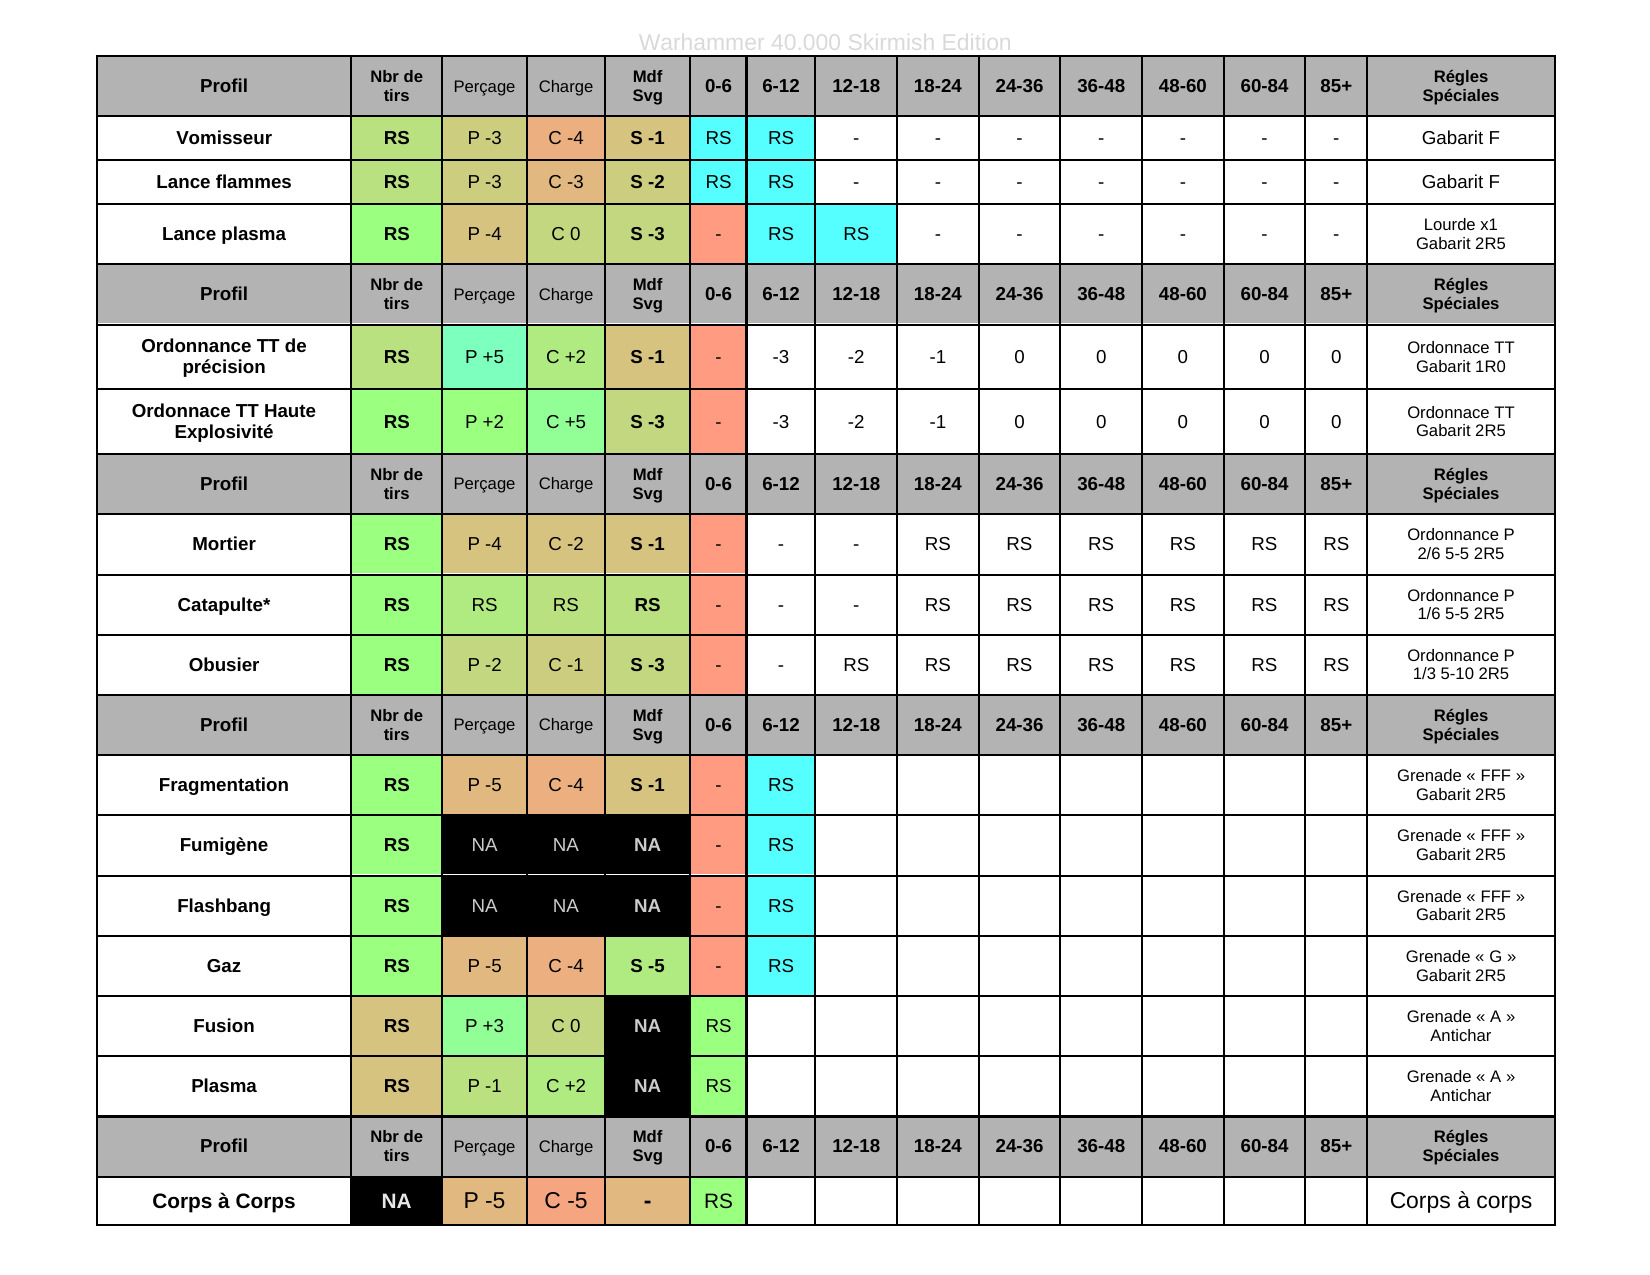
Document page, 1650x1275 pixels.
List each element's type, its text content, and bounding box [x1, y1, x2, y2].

table_cell - [691, 937, 745, 995]
table_cell Profil [98, 1118, 350, 1176]
table_header 18-24 [898, 57, 978, 115]
table_header Mdf Svg [606, 57, 689, 115]
table_cell 0-6 [691, 696, 745, 754]
table_cell Charge [528, 1118, 604, 1176]
table_cell RS [898, 515, 978, 573]
table_cell - [980, 161, 1059, 203]
table_cell [898, 816, 978, 874]
table_cell - [691, 816, 745, 874]
table_cell RS [980, 515, 1059, 573]
table_cell Fragmentation [98, 756, 350, 814]
table_cell Corps à corps [1368, 1178, 1554, 1224]
table_cell RS [691, 1178, 745, 1224]
table_cell RS [352, 1057, 441, 1115]
table_cell Charge [528, 265, 604, 323]
table_cell NA [606, 997, 689, 1055]
table_cell [816, 756, 896, 814]
table_cell - [606, 1178, 689, 1224]
table_cell [1306, 816, 1366, 874]
table_header Perçage [443, 57, 526, 115]
table_cell RS [352, 756, 441, 814]
table_cell 36-48 [1061, 1118, 1141, 1176]
table_cell [748, 1178, 814, 1224]
table_cell Perçage [443, 265, 526, 323]
table_cell 0 [1061, 390, 1141, 453]
table_cell [816, 1178, 896, 1224]
table_cell RS [352, 515, 441, 573]
table_cell RS [1225, 636, 1304, 694]
table_cell C -4 [528, 117, 604, 159]
table_cell [1061, 1178, 1141, 1224]
table_cell RS [748, 877, 814, 935]
table_cell RS [748, 161, 814, 203]
table_cell - [691, 515, 745, 573]
table_cell - [748, 636, 814, 694]
table_cell - [1225, 205, 1304, 263]
table_cell Catapulte* [98, 576, 350, 634]
table_cell [1306, 877, 1366, 935]
table_cell - [1061, 161, 1141, 203]
table_cell Gabarit F [1368, 117, 1554, 159]
table_header 24-36 [980, 57, 1059, 115]
table_cell [1143, 756, 1223, 814]
table_header 12-18 [816, 57, 896, 115]
table_cell [980, 877, 1059, 935]
table_cell [748, 997, 814, 1055]
table_header Nbr de tirs [352, 57, 441, 115]
table_cell [816, 816, 896, 874]
table_cell [980, 1057, 1059, 1115]
table_cell Perçage [443, 455, 526, 513]
table_cell Ordonnance P 1/6 5-5 2R5 [1368, 576, 1554, 634]
table_cell [816, 1057, 896, 1115]
table_cell S -3 [606, 205, 689, 263]
table_cell Grenade « FFF » Gabarit 2R5 [1368, 816, 1554, 874]
table_cell - [748, 515, 814, 573]
table_cell -3 [748, 326, 814, 388]
table_cell S -2 [606, 161, 689, 203]
table_cell - [1225, 161, 1304, 203]
table_cell RS [1306, 636, 1366, 694]
table_cell [1225, 756, 1304, 814]
table_cell RS [691, 1057, 745, 1115]
table_cell Grenade « A » Antichar [1368, 997, 1554, 1055]
table_cell RS [748, 816, 814, 874]
table_cell - [748, 576, 814, 634]
table_cell [816, 937, 896, 995]
table_cell P -2 [443, 636, 526, 694]
table_cell [1143, 877, 1223, 935]
table_cell Régles Spéciales [1368, 1118, 1554, 1176]
table_cell RS [898, 636, 978, 694]
table_cell P -3 [443, 161, 526, 203]
table_cell [1306, 1057, 1366, 1115]
table_cell [898, 1178, 978, 1224]
table_cell S -1 [606, 515, 689, 573]
table_cell P +2 [443, 390, 526, 453]
table_cell - [1061, 205, 1141, 263]
table_cell C -3 [528, 161, 604, 203]
table_cell 18-24 [898, 455, 978, 513]
table_cell P -5 [443, 1178, 526, 1224]
table_cell 12-18 [816, 696, 896, 754]
table_cell RS [352, 205, 441, 263]
table_cell C -4 [528, 756, 604, 814]
table_cell Gabarit F [1368, 161, 1554, 203]
table_cell - [816, 161, 896, 203]
table_cell Grenade « A » Antichar [1368, 1057, 1554, 1115]
table_cell C -5 [528, 1178, 604, 1224]
table_cell RS [352, 997, 441, 1055]
table_cell C +2 [528, 326, 604, 388]
table_cell 36-48 [1061, 696, 1141, 754]
table_cell RS [352, 816, 441, 874]
table_cell - [980, 117, 1059, 159]
table_cell Profil [98, 455, 350, 513]
table_cell Grenade « FFF » Gabarit 2R5 [1368, 877, 1554, 935]
table_cell 0 [1306, 326, 1366, 388]
table_cell Mdf Svg [606, 455, 689, 513]
table_cell S -1 [606, 117, 689, 159]
table_cell 12-18 [816, 455, 896, 513]
table_cell Nbr de tirs [352, 265, 441, 323]
table_cell - [816, 576, 896, 634]
table_cell 6-12 [748, 1118, 814, 1176]
table_cell RS [691, 161, 745, 203]
table_cell [898, 997, 978, 1055]
table_cell Fumigène [98, 816, 350, 874]
table_cell 12-18 [816, 265, 896, 323]
table_cell P +3 [443, 997, 526, 1055]
table_cell [1306, 997, 1366, 1055]
table_cell - [691, 636, 745, 694]
table_cell - [691, 576, 745, 634]
table_cell 24-36 [980, 696, 1059, 754]
table_cell [898, 756, 978, 814]
table_cell Corps à Corps [98, 1178, 350, 1224]
table_header Profil [98, 57, 350, 115]
table_cell [980, 937, 1059, 995]
table_cell 36-48 [1061, 265, 1141, 323]
table_cell [748, 1057, 814, 1115]
table_cell P -5 [443, 756, 526, 814]
table_cell Ordonnace TT Gabarit 1R0 [1368, 326, 1554, 388]
table_cell RS [606, 576, 689, 634]
table_cell RS [352, 877, 441, 935]
table_cell Régles Spéciales [1368, 696, 1554, 754]
table_cell RS [1225, 515, 1304, 573]
table_cell [1225, 816, 1304, 874]
table_cell Mortier [98, 515, 350, 573]
table_cell 18-24 [898, 265, 978, 323]
table_cell NA [528, 816, 604, 874]
table_header 85+ [1306, 57, 1366, 115]
table_cell Grenade « G » Gabarit 2R5 [1368, 937, 1554, 995]
table_cell 6-12 [748, 455, 814, 513]
table_cell RS [691, 117, 745, 159]
table_cell NA [606, 877, 689, 935]
table_cell [1225, 1057, 1304, 1115]
table_cell 85+ [1306, 696, 1366, 754]
table_cell 6-12 [748, 265, 814, 323]
table_cell S -5 [606, 937, 689, 995]
table_cell [1225, 997, 1304, 1055]
table_cell RS [352, 326, 441, 388]
table_cell - [898, 117, 978, 159]
table_header Régles Spéciales [1368, 57, 1554, 115]
table_cell [1061, 756, 1141, 814]
table_cell Perçage [443, 696, 526, 754]
table_cell [898, 1057, 978, 1115]
table_cell RS [352, 636, 441, 694]
table_cell NA [352, 1178, 441, 1224]
table_cell - [898, 205, 978, 263]
table_cell [1143, 1178, 1223, 1224]
table_cell Charge [528, 455, 604, 513]
table_cell - [1306, 205, 1366, 263]
table_cell 24-36 [980, 455, 1059, 513]
table_cell RS [1061, 576, 1141, 634]
table_cell 85+ [1306, 1118, 1366, 1176]
table_cell S -3 [606, 636, 689, 694]
table_cell [980, 816, 1059, 874]
table_cell [1225, 937, 1304, 995]
table_cell - [1061, 117, 1141, 159]
table_cell NA [528, 877, 604, 935]
table_cell - [1143, 205, 1223, 263]
table_cell Nbr de tirs [352, 1118, 441, 1176]
table_cell 60-84 [1225, 696, 1304, 754]
table_cell RS [691, 997, 745, 1055]
table_cell NA [606, 1057, 689, 1115]
table_cell 18-24 [898, 696, 978, 754]
table_cell 12-18 [816, 1118, 896, 1176]
table_cell 60-84 [1225, 455, 1304, 513]
table_cell [1306, 937, 1366, 995]
table_cell Ordonnance P 1/3 5-10 2R5 [1368, 636, 1554, 694]
table_cell 85+ [1306, 455, 1366, 513]
table_cell RS [748, 205, 814, 263]
table_cell Ordonnance P 2/6 5-5 2R5 [1368, 515, 1554, 573]
table_cell Mdf Svg [606, 696, 689, 754]
table_cell P -4 [443, 205, 526, 263]
table_cell Charge [528, 696, 604, 754]
table_cell RS [528, 576, 604, 634]
table_cell RS [748, 117, 814, 159]
table_cell RS [748, 756, 814, 814]
table_cell [1061, 997, 1141, 1055]
table_header 0-6 [691, 57, 745, 115]
table_cell RS [1143, 576, 1223, 634]
table_cell -1 [898, 326, 978, 388]
table_cell RS [352, 937, 441, 995]
table_cell 60-84 [1225, 265, 1304, 323]
table_cell -2 [816, 326, 896, 388]
table_cell [1306, 756, 1366, 814]
table_cell -1 [898, 390, 978, 453]
table_cell NA [443, 877, 526, 935]
table_cell Régles Spéciales [1368, 455, 1554, 513]
table_cell RS [1306, 515, 1366, 573]
table_cell - [980, 205, 1059, 263]
table_cell Mdf Svg [606, 1118, 689, 1176]
table_cell Flashbang [98, 877, 350, 935]
table_cell - [1225, 117, 1304, 159]
table_cell C +5 [528, 390, 604, 453]
table_cell RS [898, 576, 978, 634]
table_cell [816, 997, 896, 1055]
table_cell Lance flammes [98, 161, 350, 203]
table_cell Mdf Svg [606, 265, 689, 323]
table_cell Régles Spéciales [1368, 265, 1554, 323]
table_cell RS [443, 576, 526, 634]
table_cell P -5 [443, 937, 526, 995]
table_cell [1143, 816, 1223, 874]
table_cell RS [1225, 576, 1304, 634]
table_cell 48-60 [1143, 1118, 1223, 1176]
table_cell 0 [1225, 326, 1304, 388]
table_cell RS [1143, 636, 1223, 694]
table_cell [1225, 877, 1304, 935]
table_cell C 0 [528, 997, 604, 1055]
table_cell [980, 997, 1059, 1055]
table_cell 60-84 [1225, 1118, 1304, 1176]
table_cell Vomisseur [98, 117, 350, 159]
table_cell RS [352, 161, 441, 203]
table_cell 0 [980, 390, 1059, 453]
table_header 60-84 [1225, 57, 1304, 115]
table_cell RS [816, 205, 896, 263]
table_cell - [691, 756, 745, 814]
table_cell - [691, 877, 745, 935]
table_cell Ordonnance TT de précision [98, 326, 350, 388]
table_header 6-12 [748, 57, 814, 115]
table_cell -3 [748, 390, 814, 453]
table_cell 0 [1306, 390, 1366, 453]
table_cell Lourde x1 Gabarit 2R5 [1368, 205, 1554, 263]
table_cell Obusier [98, 636, 350, 694]
table_cell S -3 [606, 390, 689, 453]
table_cell 48-60 [1143, 265, 1223, 323]
table_cell NA [443, 816, 526, 874]
table_cell RS [980, 636, 1059, 694]
table_cell - [1306, 117, 1366, 159]
table_cell [1143, 1057, 1223, 1115]
table_cell RS [1143, 515, 1223, 573]
table_cell - [1143, 117, 1223, 159]
table_cell 6-12 [748, 696, 814, 754]
table_cell 0 [1061, 326, 1141, 388]
table_cell -2 [816, 390, 896, 453]
table_cell [898, 877, 978, 935]
table_cell 0 [1143, 390, 1223, 453]
table_header Charge [528, 57, 604, 115]
table_cell [1306, 1178, 1366, 1224]
table_cell Profil [98, 696, 350, 754]
table_cell Nbr de tirs [352, 455, 441, 513]
table_cell S -1 [606, 326, 689, 388]
table_cell - [1143, 161, 1223, 203]
table_cell 48-60 [1143, 455, 1223, 513]
table_cell Grenade « FFF » Gabarit 2R5 [1368, 756, 1554, 814]
table_cell - [691, 326, 745, 388]
table_cell [1225, 1178, 1304, 1224]
table_cell C -2 [528, 515, 604, 573]
table_cell RS [352, 390, 441, 453]
table_cell [1061, 816, 1141, 874]
table_cell RS [980, 576, 1059, 634]
table_cell Fusion [98, 997, 350, 1055]
table_cell 85+ [1306, 265, 1366, 323]
table_cell C 0 [528, 205, 604, 263]
table_cell RS [816, 636, 896, 694]
table_cell P -1 [443, 1057, 526, 1115]
table_cell RS [352, 117, 441, 159]
table_cell RS [1306, 576, 1366, 634]
table_cell 48-60 [1143, 696, 1223, 754]
table_cell 24-36 [980, 265, 1059, 323]
table_header 36-48 [1061, 57, 1141, 115]
table_cell Lance plasma [98, 205, 350, 263]
table_cell 0 [980, 326, 1059, 388]
table_cell 0-6 [691, 1118, 745, 1176]
table_cell Ordonnace TT Haute Explosivité [98, 390, 350, 453]
table_cell P +5 [443, 326, 526, 388]
table_cell Nbr de tirs [352, 696, 441, 754]
table_cell P -4 [443, 515, 526, 573]
table_cell [1061, 1057, 1141, 1115]
table_cell [980, 1178, 1059, 1224]
table_cell P -3 [443, 117, 526, 159]
table_cell 0-6 [691, 455, 745, 513]
table_cell 0 [1143, 326, 1223, 388]
table_cell RS [1061, 636, 1141, 694]
table_cell [898, 937, 978, 995]
table_cell - [691, 390, 745, 453]
table_cell [1061, 937, 1141, 995]
table_cell NA [606, 816, 689, 874]
table_cell Ordonnace TT Gabarit 2R5 [1368, 390, 1554, 453]
table_cell Profil [98, 265, 350, 323]
table_cell [1143, 937, 1223, 995]
table_cell C -4 [528, 937, 604, 995]
table_cell S -1 [606, 756, 689, 814]
table_cell [816, 877, 896, 935]
table_cell 18-24 [898, 1118, 978, 1176]
table_cell 24-36 [980, 1118, 1059, 1176]
table_cell - [691, 205, 745, 263]
table_cell [980, 756, 1059, 814]
table_cell 0-6 [691, 265, 745, 323]
table_cell - [1306, 161, 1366, 203]
table_cell - [816, 117, 896, 159]
table_cell 0 [1225, 390, 1304, 453]
table_cell C -1 [528, 636, 604, 694]
table_cell - [898, 161, 978, 203]
table_header 48-60 [1143, 57, 1223, 115]
table_cell RS [352, 576, 441, 634]
table_cell [1061, 877, 1141, 935]
table_cell C +2 [528, 1057, 604, 1115]
table_cell Gaz [98, 937, 350, 995]
table_cell RS [1061, 515, 1141, 573]
table_cell RS [748, 937, 814, 995]
table_cell Perçage [443, 1118, 526, 1176]
table_cell Plasma [98, 1057, 350, 1115]
table_cell [1143, 997, 1223, 1055]
table_cell 36-48 [1061, 455, 1141, 513]
table_cell - [816, 515, 896, 573]
